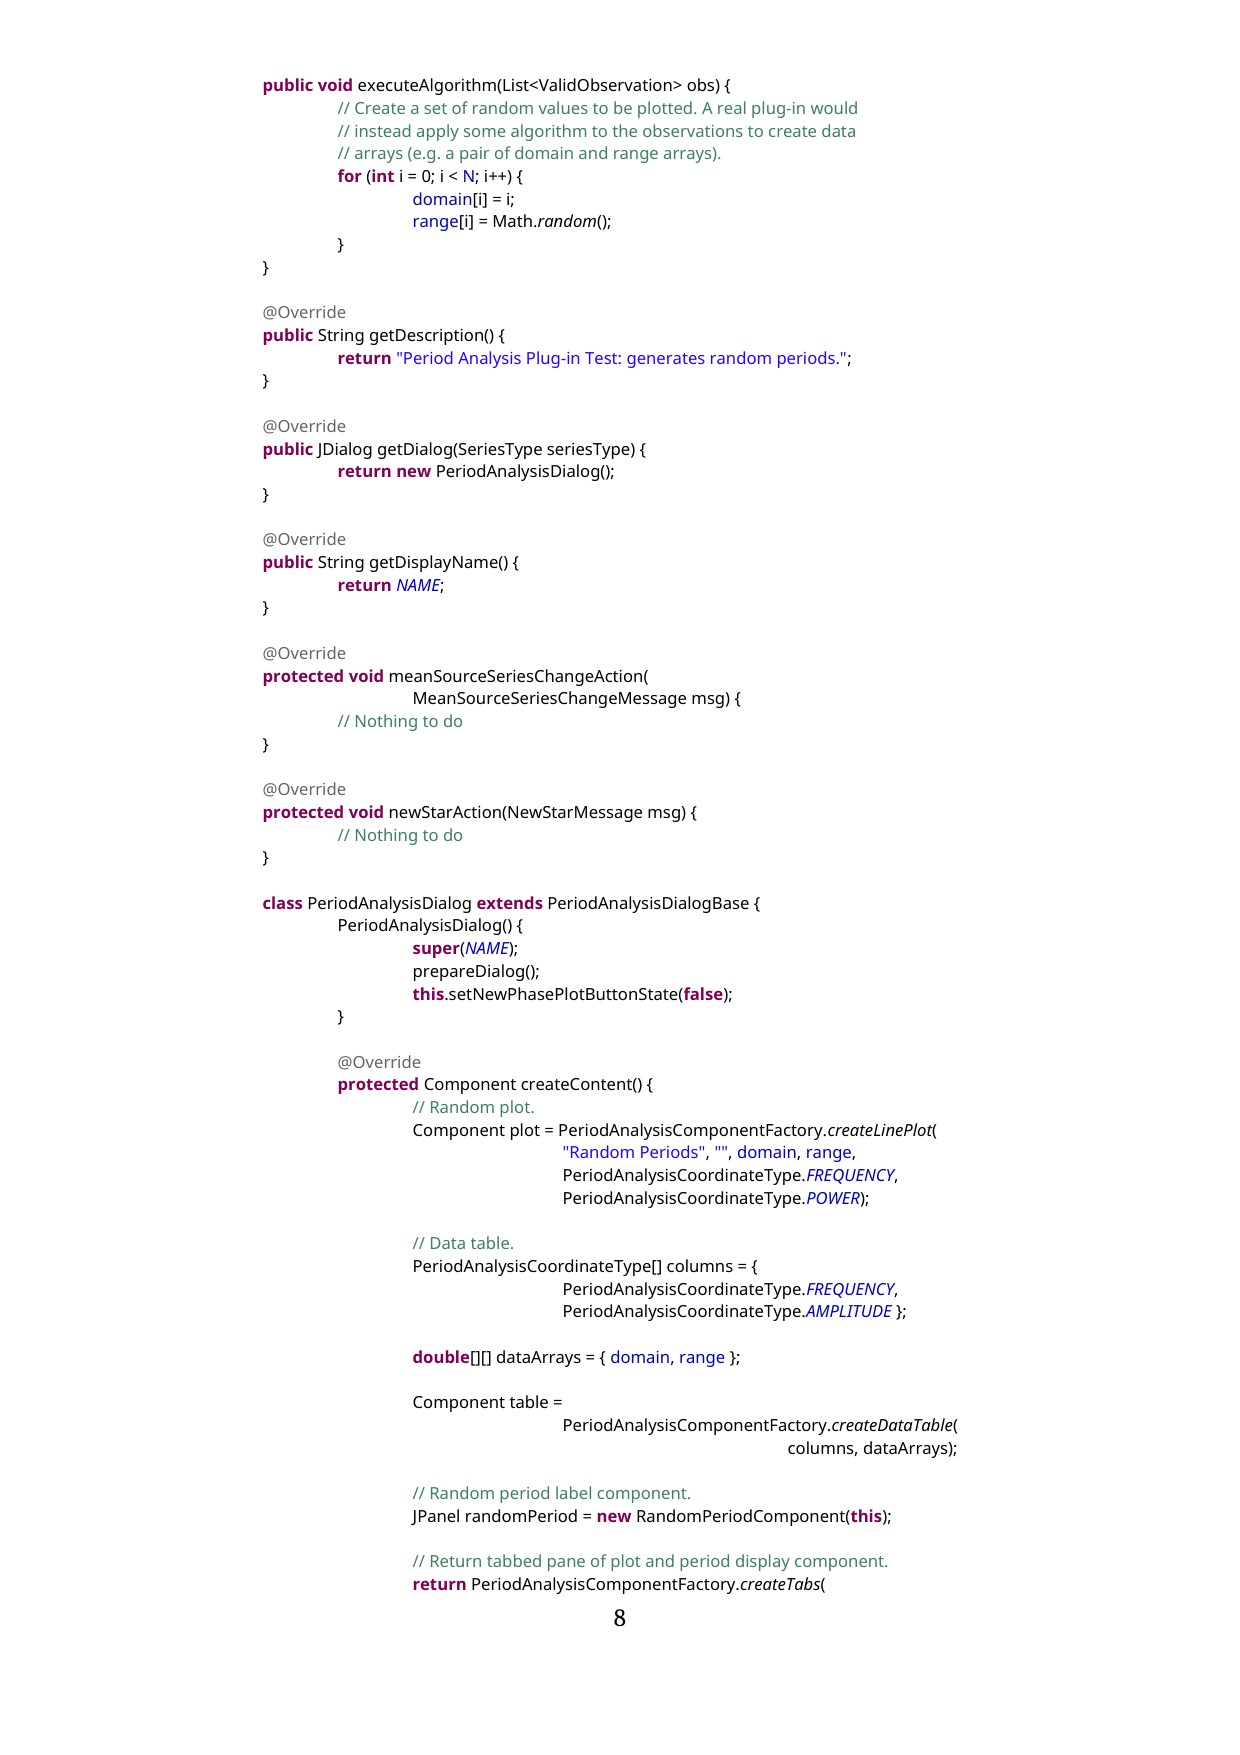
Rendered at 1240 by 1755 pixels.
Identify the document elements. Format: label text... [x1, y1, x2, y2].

text // Nothing to do [187, 709, 1052, 732]
text columns, dataArrays); [187, 1436, 1052, 1459]
text protected Component createContent() { [187, 1073, 1052, 1096]
text return new PeriodAnalysisDialog(); [187, 460, 1052, 482]
text @Override [187, 414, 1052, 437]
text Component plot = PeriodAnalysisComponentFactory.createLinePlot( [187, 1118, 1052, 1141]
text // arrays (e.g. a pair of domain and range arrays). [187, 142, 1052, 164]
text // Random period label component. [187, 1482, 1052, 1504]
text PeriodAnalysisComponentFactory.createDataTable( [487, 1413, 1052, 1436]
text PeriodAnalysisCoordinateType.POWER); [187, 1186, 1052, 1209]
text public JDialog getDialog(SeriesType seriesType) { [187, 437, 1052, 460]
text PeriodAnalysisDialog() { [187, 914, 1052, 937]
text MeanSourceSeriesChangeMessage msg) { [187, 687, 1052, 709]
text return "Period Analysis Plug-in Test: generates random periods."; [187, 346, 1052, 369]
text PeriodAnalysisCoordinateType.FREQUENCY, [187, 1164, 1052, 1186]
text "Random Periods", "", domain, range, [187, 1141, 1052, 1164]
text super(NAME); [187, 937, 1052, 959]
text JPanel randomPeriod = new RandomPeriodComponent(this); [187, 1504, 1052, 1527]
text PeriodAnalysisCoordinateType.FREQUENCY, [187, 1277, 1052, 1300]
text // Data table. [187, 1232, 1052, 1254]
text public String getDisplayName() { [187, 551, 1052, 573]
text } [187, 482, 1052, 505]
text @Override [187, 528, 1052, 551]
text protected void newStarAction(NewStarMessage msg) { [187, 800, 1052, 823]
text } [187, 596, 1052, 619]
text // Random plot. [187, 1096, 1052, 1118]
text @Override [187, 641, 1052, 664]
text // instead apply some algorithm to the observations to create data [187, 119, 1052, 142]
text } [187, 233, 1052, 255]
text @Override [187, 1050, 1052, 1073]
text prepareDialog(); [187, 959, 1052, 982]
text PeriodAnalysisCoordinateType[] columns = { [187, 1254, 1052, 1277]
text domain[i] = i; [187, 187, 1052, 210]
text } [187, 1005, 1052, 1027]
text public String getDescription() { [187, 323, 1052, 346]
text // Return tabbed pane of plot and period display component. [187, 1550, 1052, 1572]
text protected void meanSourceSeriesChangeAction( [187, 664, 1052, 687]
text } [187, 846, 1052, 868]
text public void executeAlgorithm(List<ValidObservation> obs) { [187, 74, 1052, 96]
text @Override [187, 778, 1052, 800]
text range[i] = Math.random(); [187, 210, 1052, 233]
text Component table = [187, 1391, 1052, 1413]
text this.setNewPhasePlotButtonState(false); [187, 982, 1052, 1005]
text return PeriodAnalysisComponentFactory.createTabs( [187, 1572, 1052, 1595]
text for (int i = 0; i < N; i++) { [187, 164, 1052, 187]
text return NAME; [187, 573, 1052, 596]
text } [187, 732, 1052, 755]
text // Nothing to do [187, 823, 1052, 846]
text } [187, 255, 1052, 278]
text double[][] dataArrays = { domain, range }; [187, 1345, 1052, 1368]
text @Override [187, 301, 1052, 323]
text } [187, 369, 1052, 392]
text class PeriodAnalysisDialog extends PeriodAnalysisDialogBase { [187, 891, 1052, 914]
text // Create a set of random values to be plotted. A real plug-in would [187, 96, 1052, 119]
text PeriodAnalysisCoordinateType.AMPLITUDE }; [187, 1300, 1052, 1323]
